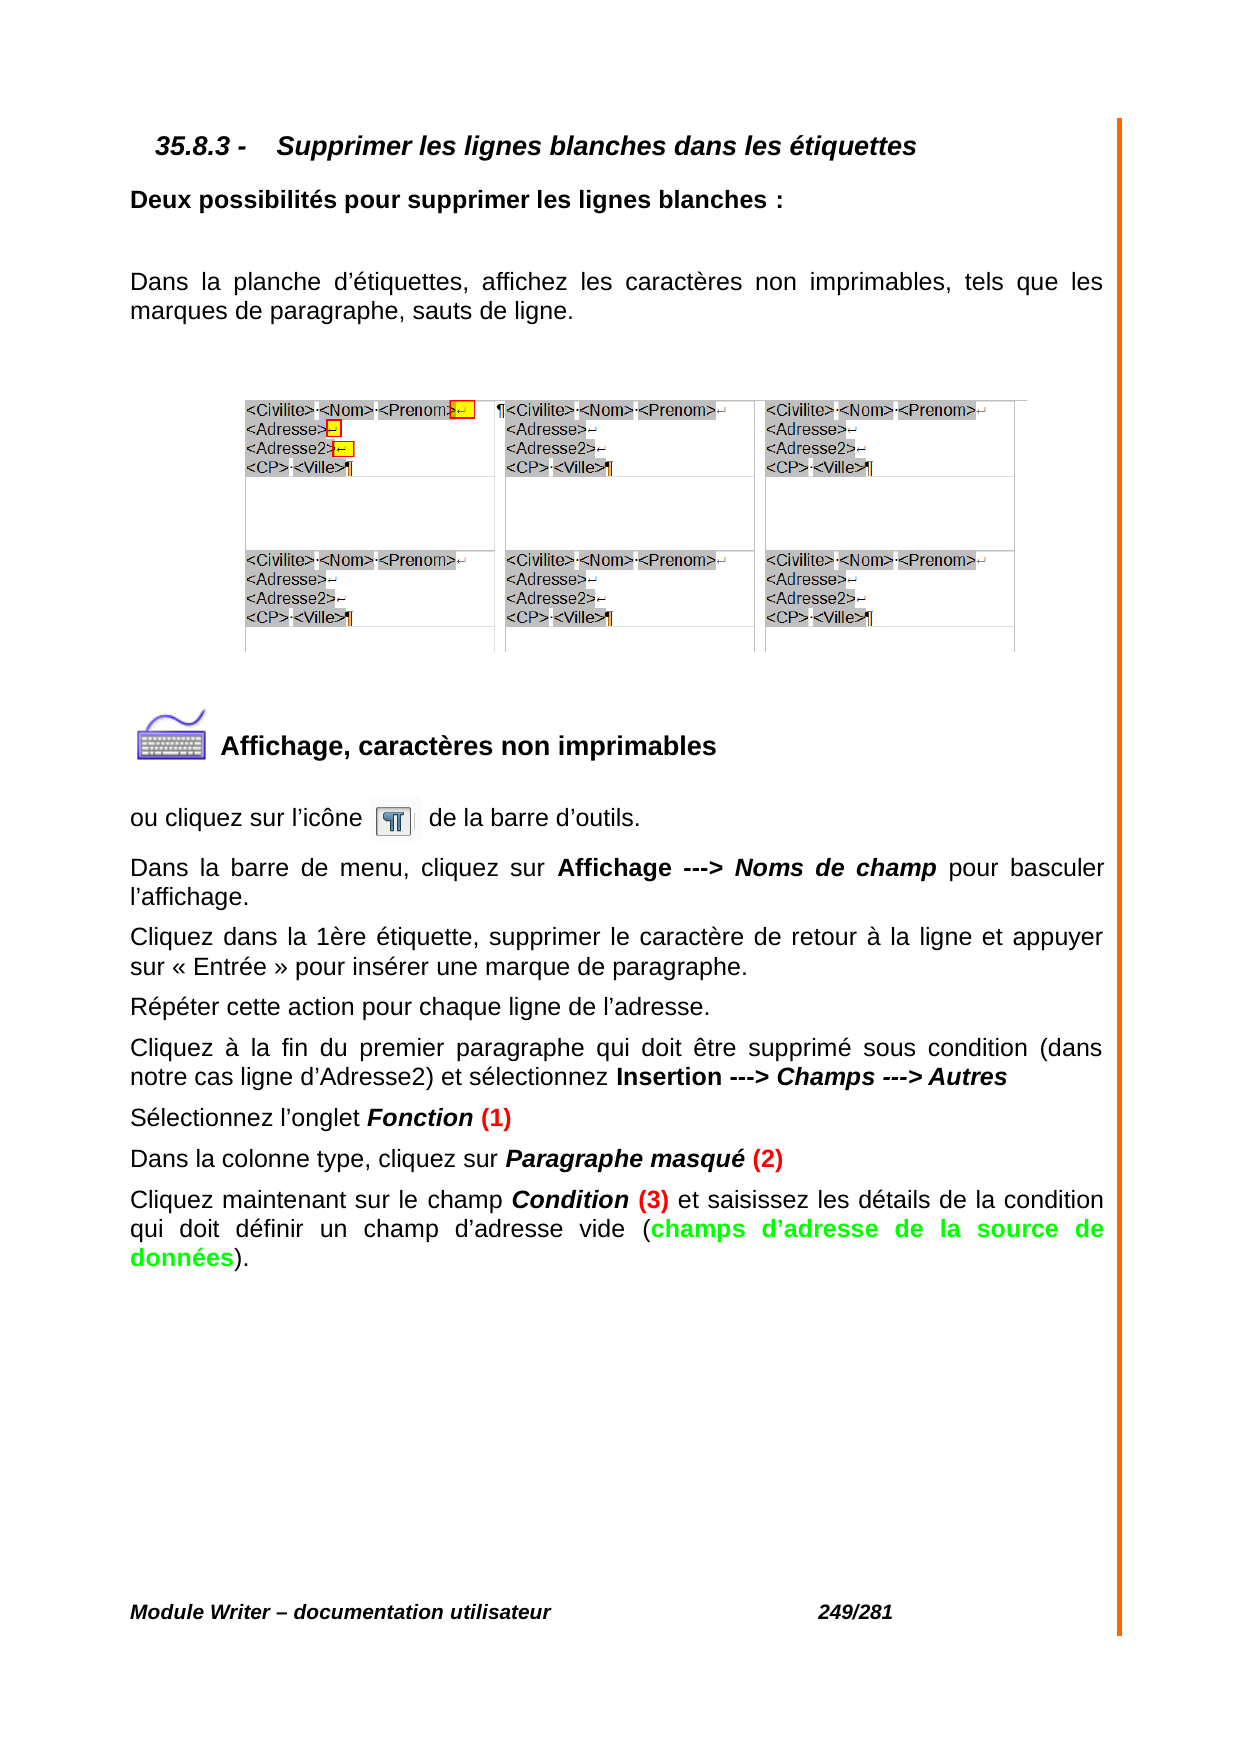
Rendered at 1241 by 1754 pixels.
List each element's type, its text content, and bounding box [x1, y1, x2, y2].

text Cliquez à la fin du premier paragraphe qui doit être supprimé sous condition (dans notre cas ligne d’Adresse2) et sélectionnez Insertion ---> Champs ---> Autres [130, 1033, 1105, 1091]
text Répéter cette action pour chaque ligne de l’adresse. [130, 992, 1105, 1021]
text de la barre d’outils. [422, 797, 1105, 841]
picture [133, 698, 209, 774]
text Dans la colonne type, cliquez sur Paragraphe masqué (2) [130, 1144, 1105, 1173]
text Cliquez maintenant sur le champ Condition (3) et saisissez les détails de la condition qui doit définir un champ d’adresse vide (champs d’adresse de la source de données). [130, 1184, 1105, 1272]
text Cliquez dans la 1ère étiquette, supprimer le caractère de retour à la ligne et appuyer sur « Entrée » pour insérer une marque de paragraphe. [130, 922, 1105, 980]
picture [230, 387, 1028, 652]
text Dans la planche d’étiquettes, affichez les caractères non imprimables, tels que les marques de paragraphe, sauts de ligne. [130, 267, 1105, 325]
text Sélectionnez l’onglet Fonction (1) [130, 1103, 1105, 1132]
text Deux possibilités pour supprimer les lignes blanches : [130, 185, 1105, 214]
subtitle Supprimer les lignes blanches dans les étiquettes [155, 130, 1105, 161]
text Dans la barre de menu, cliquez sur Affichage ---> Noms de champ pour basculer l’affichage. [130, 852, 1105, 911]
text Affichage, caractères non imprimables [209, 730, 1105, 761]
picture [369, 796, 422, 841]
text ou cliquez sur l’icône [130, 797, 369, 841]
